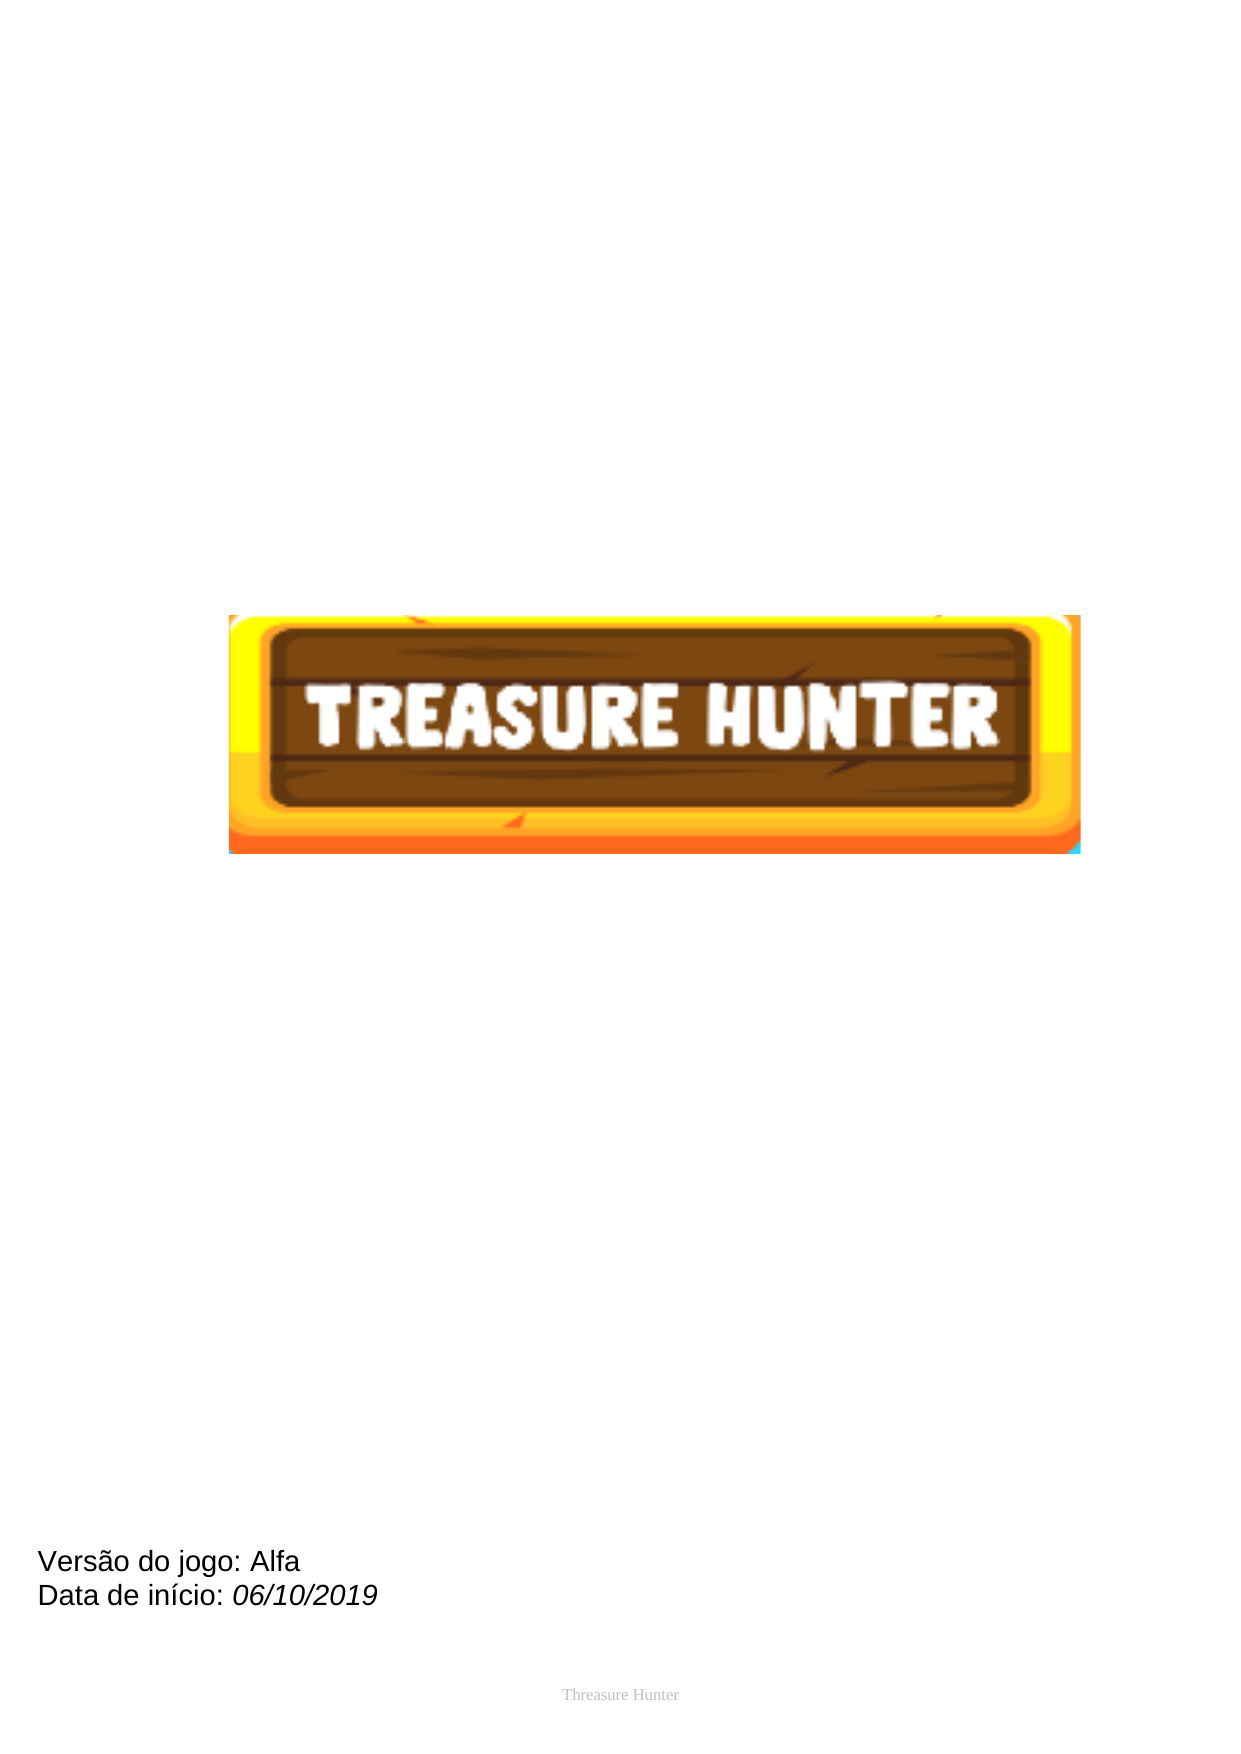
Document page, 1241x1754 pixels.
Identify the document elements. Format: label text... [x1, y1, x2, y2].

text Versão do jogo: Alfa [37, 1544, 1200, 1578]
text Data de início: 06/10/2019 [37, 1578, 1200, 1611]
picture [228, 615, 1081, 854]
